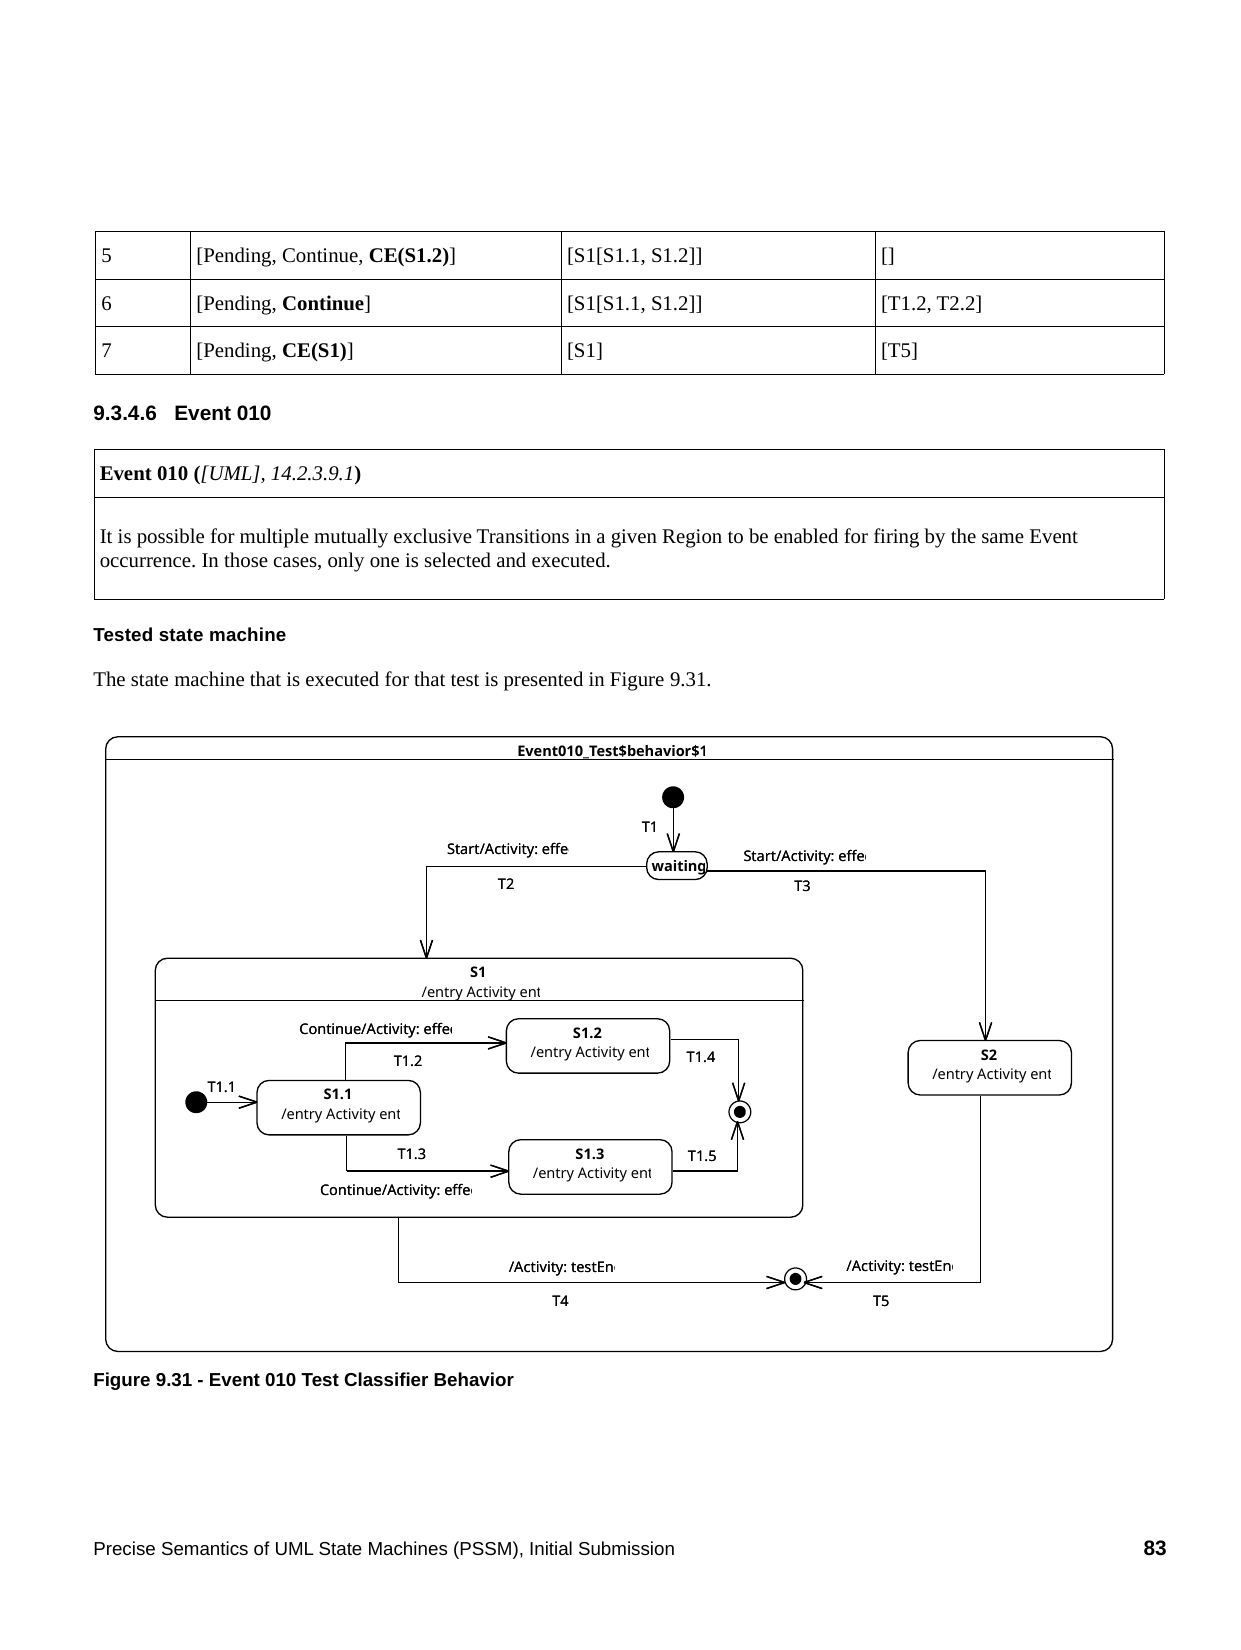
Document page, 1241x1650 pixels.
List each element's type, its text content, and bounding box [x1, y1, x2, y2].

table_cell [Pending, CE(S1)] [191, 327, 561, 374]
table_cell 7 [96, 327, 190, 374]
table_cell [T1.2, T2.2] [876, 280, 1164, 326]
text The state machine that is executed for that test is presented in Figure 9.31. [93, 666, 1164, 691]
table_cell 6 [96, 280, 190, 326]
subtitle Event 010 [93, 399, 1164, 424]
table_cell [Pending, Continue] [191, 280, 561, 326]
table_cell It is possible for multiple mutually exclusive Transitions in a given Region to be enabled for firing by the same Event occurrence. In those cases, only one is selected and executed. [95, 498, 1164, 599]
table_cell [Pending, Continue, CE(S1.2)] [191, 232, 561, 279]
table_cell [T5] [876, 327, 1164, 374]
table_header Event 010 ([UML], 14.2.3.9.1) [95, 450, 1164, 497]
text Figure 9.31 - Event 010 Test Classifier Behavior [93, 724, 1127, 1390]
table_cell 5 [96, 232, 190, 279]
table_cell [S1[S1.1, S1.2]] [562, 280, 875, 326]
table_cell [S1[S1.1, S1.2]] [562, 232, 875, 279]
subtitle Tested state machine [93, 624, 1164, 645]
table_cell [S1] [562, 327, 875, 374]
table_cell [] [876, 232, 1164, 279]
